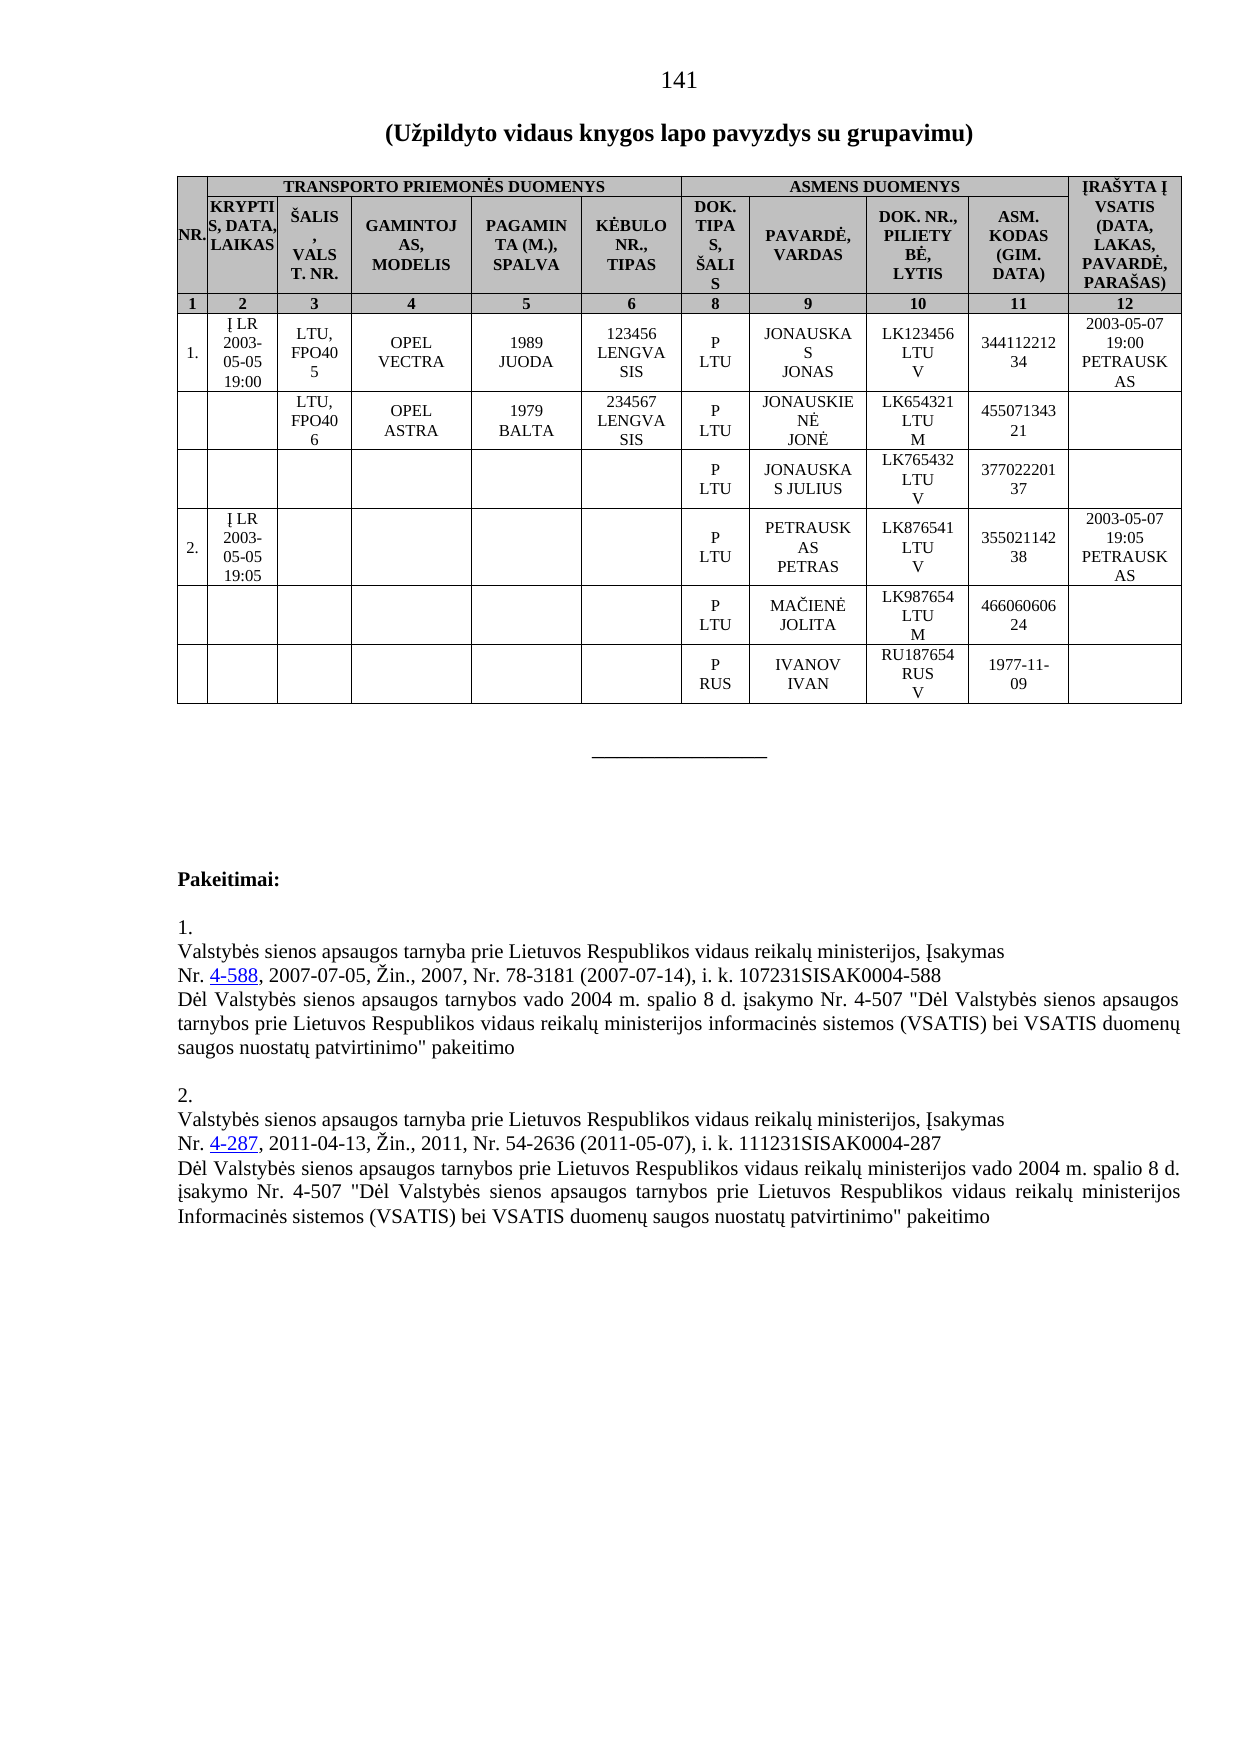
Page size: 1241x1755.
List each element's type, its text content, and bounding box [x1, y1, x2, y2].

table_cell LK876541 LTU V [867, 509, 968, 585]
table_cell 6 [582, 294, 681, 313]
table_cell [1069, 645, 1181, 702]
table_cell [1069, 586, 1181, 644]
text Valstybės sienos apsaugos tarnyba prie Lietuvos Respublikos vidaus reikalų ministerijos, Įsakymas [177, 939, 1181, 963]
table_cell [1069, 450, 1181, 508]
table_cell Gamintojas, modelis [352, 197, 471, 293]
table_cell LTU, FPO406 [278, 392, 351, 449]
table_cell PETRAUSKAS PETRAS [750, 509, 866, 585]
table_cell 2 [208, 294, 277, 313]
table_cell [582, 645, 681, 702]
table_cell 2003-05-07 19:05 Petrauskas [1069, 509, 1181, 585]
table_cell LK765432 LTU V [867, 450, 968, 508]
text 2. [177, 1083, 1181, 1107]
table_cell [1069, 392, 1181, 449]
table_header Nr. [178, 177, 207, 293]
table_cell 234567 lengvasis [582, 392, 681, 449]
table_cell į LR 2003-05-05 19:05 [208, 509, 277, 585]
table_cell 8 [682, 294, 749, 313]
table_cell 35502114238 [969, 509, 1068, 585]
table_header TRANSPORTO PRIEMONĖS DUOMENYS [208, 177, 681, 196]
table_cell Šalis, valst. Nr. [278, 197, 351, 293]
table_header Įrašyta į VSATIS (data, lakas, pavardė, parašas) [1069, 177, 1181, 293]
table_cell [582, 450, 681, 508]
table_cell [208, 450, 277, 508]
table_cell 4 [352, 294, 471, 313]
text Nr. 4-287, 2011-04-13, Žin., 2011, Nr. 54-2636 (2011-05-07), i. k. 111231SISAK0004-287 [177, 1131, 1181, 1155]
table_cell [278, 645, 351, 702]
table_cell [178, 586, 207, 644]
table_cell Dok. Nr., pilietybė, lytis [867, 197, 968, 293]
table_cell [178, 645, 207, 702]
table_cell P LTU [682, 586, 749, 644]
table_cell [208, 645, 277, 702]
text Pakeitimai: [177, 867, 1181, 891]
table_cell 2003-05-07 19:00 Petrauskas [1069, 314, 1181, 391]
table_cell [472, 509, 581, 585]
table_cell 3 [278, 294, 351, 313]
table_cell Pavardė, vardas [750, 197, 866, 293]
table_cell RU187654 RUS V [867, 645, 968, 702]
table_cell Opel ASTRA [352, 392, 471, 449]
table_cell LTU, FPO405 [278, 314, 351, 391]
table_cell [278, 509, 351, 585]
table_cell Dok. tipas, šalis [682, 197, 749, 293]
table_cell LK987654 LTU M [867, 586, 968, 644]
table_cell [472, 450, 581, 508]
text Dėl Valstybės sienos apsaugos tarnybos prie Lietuvos Respublikos vidaus reikalų ministerijos vado 2004 m. spalio 8 d. įsakymo Nr. 4-507 "Dėl Valstybės sienos apsaugos tarnybos prie Lietuvos Respublikos vidaus reikalų ministerijos Informacinės sistemos (VSATIS) bei VSATIS duomenų saugos nuostatų patvirtinimo" pakeitimo [177, 1155, 1181, 1228]
table_cell 37702220137 [969, 450, 1068, 508]
text ______________ [177, 732, 1181, 761]
text (Užpildyto vidaus knygos lapo pavyzdys su grupavimu) [177, 118, 1181, 147]
table_cell Pagaminta (m.), spalva [472, 197, 581, 293]
table_cell 45507134321 [969, 392, 1068, 449]
table_cell [208, 586, 277, 644]
table_cell 2. [178, 509, 207, 585]
table_cell 1979 balta [472, 392, 581, 449]
table_cell [472, 586, 581, 644]
table_cell 1977-11-09 [969, 645, 1068, 702]
table_cell [582, 509, 681, 585]
table_cell [278, 586, 351, 644]
table_cell [352, 645, 471, 702]
table_cell 1989 juoda [472, 314, 581, 391]
table_cell 9 [750, 294, 866, 313]
table_cell [472, 645, 581, 702]
table_cell MAČIENĖ JOLITA [750, 586, 866, 644]
table_cell 1 [178, 294, 207, 313]
table_cell 1. [178, 314, 207, 391]
text 1. [177, 915, 1181, 939]
text Valstybės sienos apsaugos tarnyba prie Lietuvos Respublikos vidaus reikalų ministerijos, Įsakymas [177, 1107, 1181, 1131]
table_cell į LR 2003-05-05 19:00 [208, 314, 277, 391]
table_cell [582, 586, 681, 644]
table_cell P LTU [682, 314, 749, 391]
table_cell P LTU [682, 450, 749, 508]
table_cell Kryptis, data, laikas [208, 197, 277, 293]
text Nr. 4-588, 2007-07-05, Žin., 2007, Nr. 78-3181 (2007-07-14), i. k. 107231SISAK0004-588 [177, 963, 1181, 987]
table_cell JONAUSKIENĖ JONĖ [750, 392, 866, 449]
table_cell 5 [472, 294, 581, 313]
table_cell [352, 586, 471, 644]
table_cell 12 [1069, 294, 1181, 313]
table_cell P RUS [682, 645, 749, 702]
table_cell [352, 509, 471, 585]
table_cell [178, 392, 207, 449]
table_cell Asm. Kodas (gim. Data) [969, 197, 1068, 293]
table_cell Kėbulo Nr., tipas [582, 197, 681, 293]
table_cell Opel VECTRA [352, 314, 471, 391]
table_cell 11 [969, 294, 1068, 313]
table_cell P LTU [682, 509, 749, 585]
table_cell [178, 450, 207, 508]
table_cell 123456 lengvasis [582, 314, 681, 391]
table_cell IVANOV IVAN [750, 645, 866, 702]
table_cell 10 [867, 294, 968, 313]
table_cell LK654321 LTU M [867, 392, 968, 449]
table_cell 46606060624 [969, 586, 1068, 644]
table_cell JONAUSKAS JULIUS [750, 450, 866, 508]
table_cell [208, 392, 277, 449]
table_cell P LTU [682, 392, 749, 449]
table_cell JONAUSKAS JONAS [750, 314, 866, 391]
table_header ASMENS DUOMENYS [682, 177, 1068, 196]
text Dėl Valstybės sienos apsaugos tarnybos vado 2004 m. spalio 8 d. įsakymo Nr. 4-507 "Dėl Valstybės sienos apsaugos tarnybos prie Lietuvos Respublikos vidaus reikalų ministerijos informacinės sistemos (VSATIS) bei VSATIS duomenų saugos nuostatų patvirtinimo" pakeitimo [177, 987, 1181, 1059]
table_cell [352, 450, 471, 508]
table_cell [278, 450, 351, 508]
table_cell LK123456 LTU V [867, 314, 968, 391]
table_cell 34411221234 [969, 314, 1068, 391]
